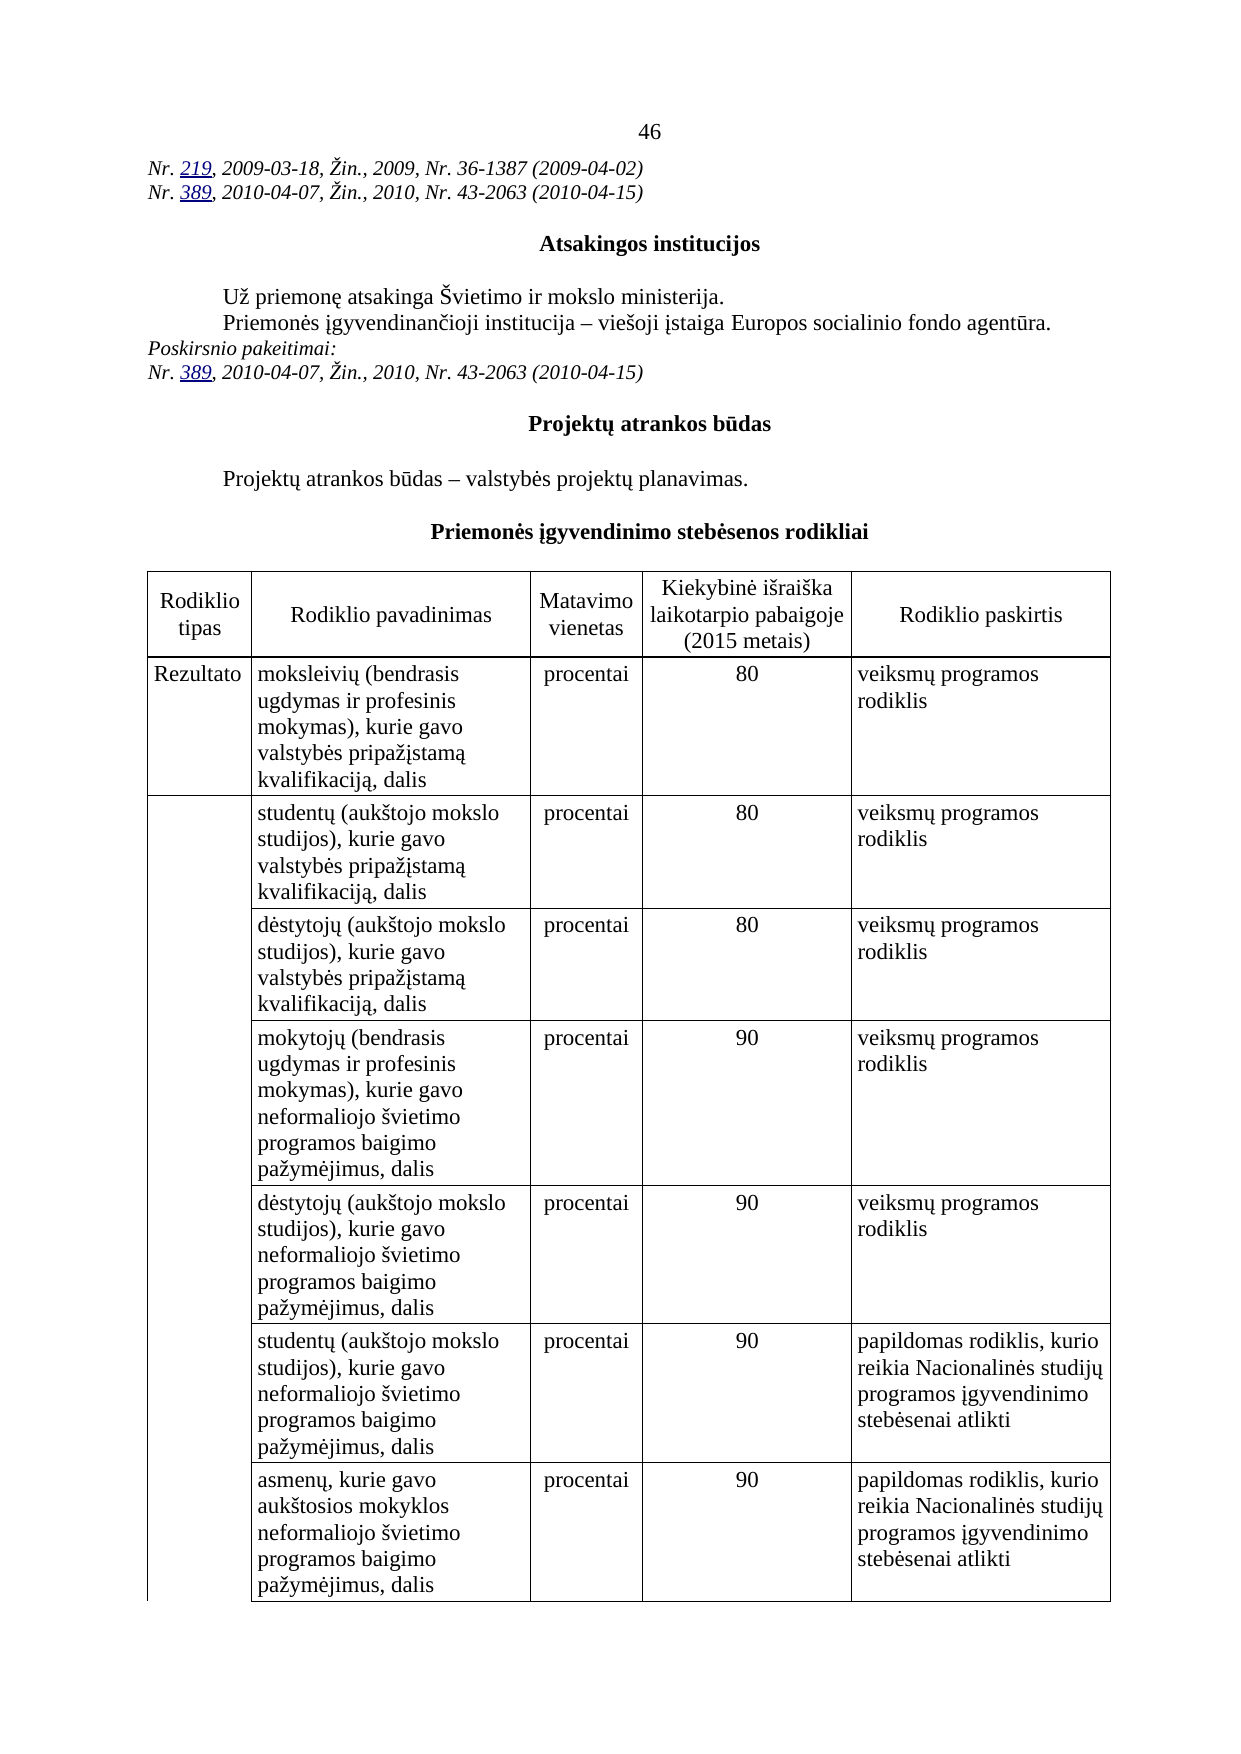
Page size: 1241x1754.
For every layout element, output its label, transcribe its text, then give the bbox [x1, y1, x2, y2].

table_cell [148, 908, 251, 1020]
table_cell procentai [531, 1324, 642, 1462]
text Už priemonę atsakinga Švietimo ir mokslo ministerija. [148, 283, 1152, 309]
table_cell papildomas rodiklis, kurio reikia Nacionalinės studijų programos įgyvendinimo stebėsenai atlikti [852, 1463, 1110, 1601]
table_cell 90 [643, 1186, 851, 1323]
table_cell 80 [643, 909, 851, 1020]
table_cell veiksmų programos rodiklis [852, 658, 1110, 795]
table_header Rodiklio pavadinimas [252, 572, 530, 656]
table_cell [148, 1323, 251, 1462]
text Priemonės įgyvendinančioji institucija – viešoji įstaiga Europos socialinio fondo agentūra. [148, 309, 1152, 336]
table_cell 90 [643, 1324, 851, 1462]
table_cell procentai [531, 796, 642, 907]
table_cell procentai [531, 909, 642, 1020]
table_cell [148, 1020, 251, 1185]
table_header Rodiklio tipas [148, 572, 251, 656]
table_cell 80 [643, 658, 851, 795]
table_cell moksleivių (bendrasis ugdymas ir profesinis mokymas), kurie gavo valstybės pripažįstamą kvalifikaciją, dalis [252, 658, 530, 795]
table_cell studentų (aukštojo mokslo studijos), kurie gavo valstybės pripažįstamą kvalifikaciją, dalis [252, 796, 530, 907]
table_cell asmenų, kurie gavo aukštosios mokyklos neformaliojo švietimo programos baigimo pažymėjimus, dalis [252, 1463, 530, 1601]
table_header Kiekybinė išraiška laikotarpio pabaigoje (2015 metais) [643, 572, 851, 656]
text Poskirsnio pakeitimai: [148, 336, 1152, 359]
table_cell veiksmų programos rodiklis [852, 1021, 1110, 1185]
table_cell procentai [531, 1463, 642, 1601]
text Nr. 219, 2009-03-18, Žin., 2009, Nr. 36-1387 (2009-04-02) [148, 156, 1152, 180]
table_cell 90 [643, 1021, 851, 1185]
table_cell procentai [531, 658, 642, 795]
table_cell Rezultato [148, 658, 251, 795]
table_cell dėstytojų (aukštojo mokslo studijos), kurie gavo valstybės pripažįstamą kvalifikaciją, dalis [252, 909, 530, 1020]
table_cell 90 [643, 1463, 851, 1601]
table_cell veiksmų programos rodiklis [852, 796, 1110, 907]
table_cell 80 [643, 796, 851, 907]
table_cell [148, 1185, 251, 1323]
text Atsakingos institucijos [148, 230, 1152, 256]
table_cell [148, 796, 251, 907]
table_header Matavimo vienetas [531, 572, 642, 656]
table_cell studentų (aukštojo mokslo studijos), kurie gavo neformaliojo švietimo programos baigimo pažymėjimus, dalis [252, 1324, 530, 1462]
text Nr. 389, 2010-04-07, Žin., 2010, Nr. 43-2063 (2010-04-15) [148, 359, 1152, 384]
table_cell dėstytojų (aukštojo mokslo studijos), kurie gavo neformaliojo švietimo programos baigimo pažymėjimus, dalis [252, 1186, 530, 1323]
table_cell [148, 1462, 251, 1601]
table_cell veiksmų programos rodiklis [852, 909, 1110, 1020]
table_cell procentai [531, 1021, 642, 1185]
table_cell papildomas rodiklis, kurio reikia Nacionalinės studijų programos įgyvendinimo stebėsenai atlikti [852, 1324, 1110, 1462]
table_cell procentai [531, 1186, 642, 1323]
table_cell mokytojų (bendrasis ugdymas ir profesinis mokymas), kurie gavo neformaliojo švietimo programos baigimo pažymėjimus, dalis [252, 1021, 530, 1185]
table_header Rodiklio paskirtis [852, 572, 1110, 656]
text Projektų atrankos būdas [148, 410, 1152, 436]
text Projektų atrankos būdas – valstybės projektų planavimas. [185, 465, 1152, 491]
table_cell veiksmų programos rodiklis [852, 1186, 1110, 1323]
text Nr. 389, 2010-04-07, Žin., 2010, Nr. 43-2063 (2010-04-15) [148, 180, 1152, 204]
text Priemonės įgyvendinimo stebėsenos rodikliai [148, 518, 1152, 544]
